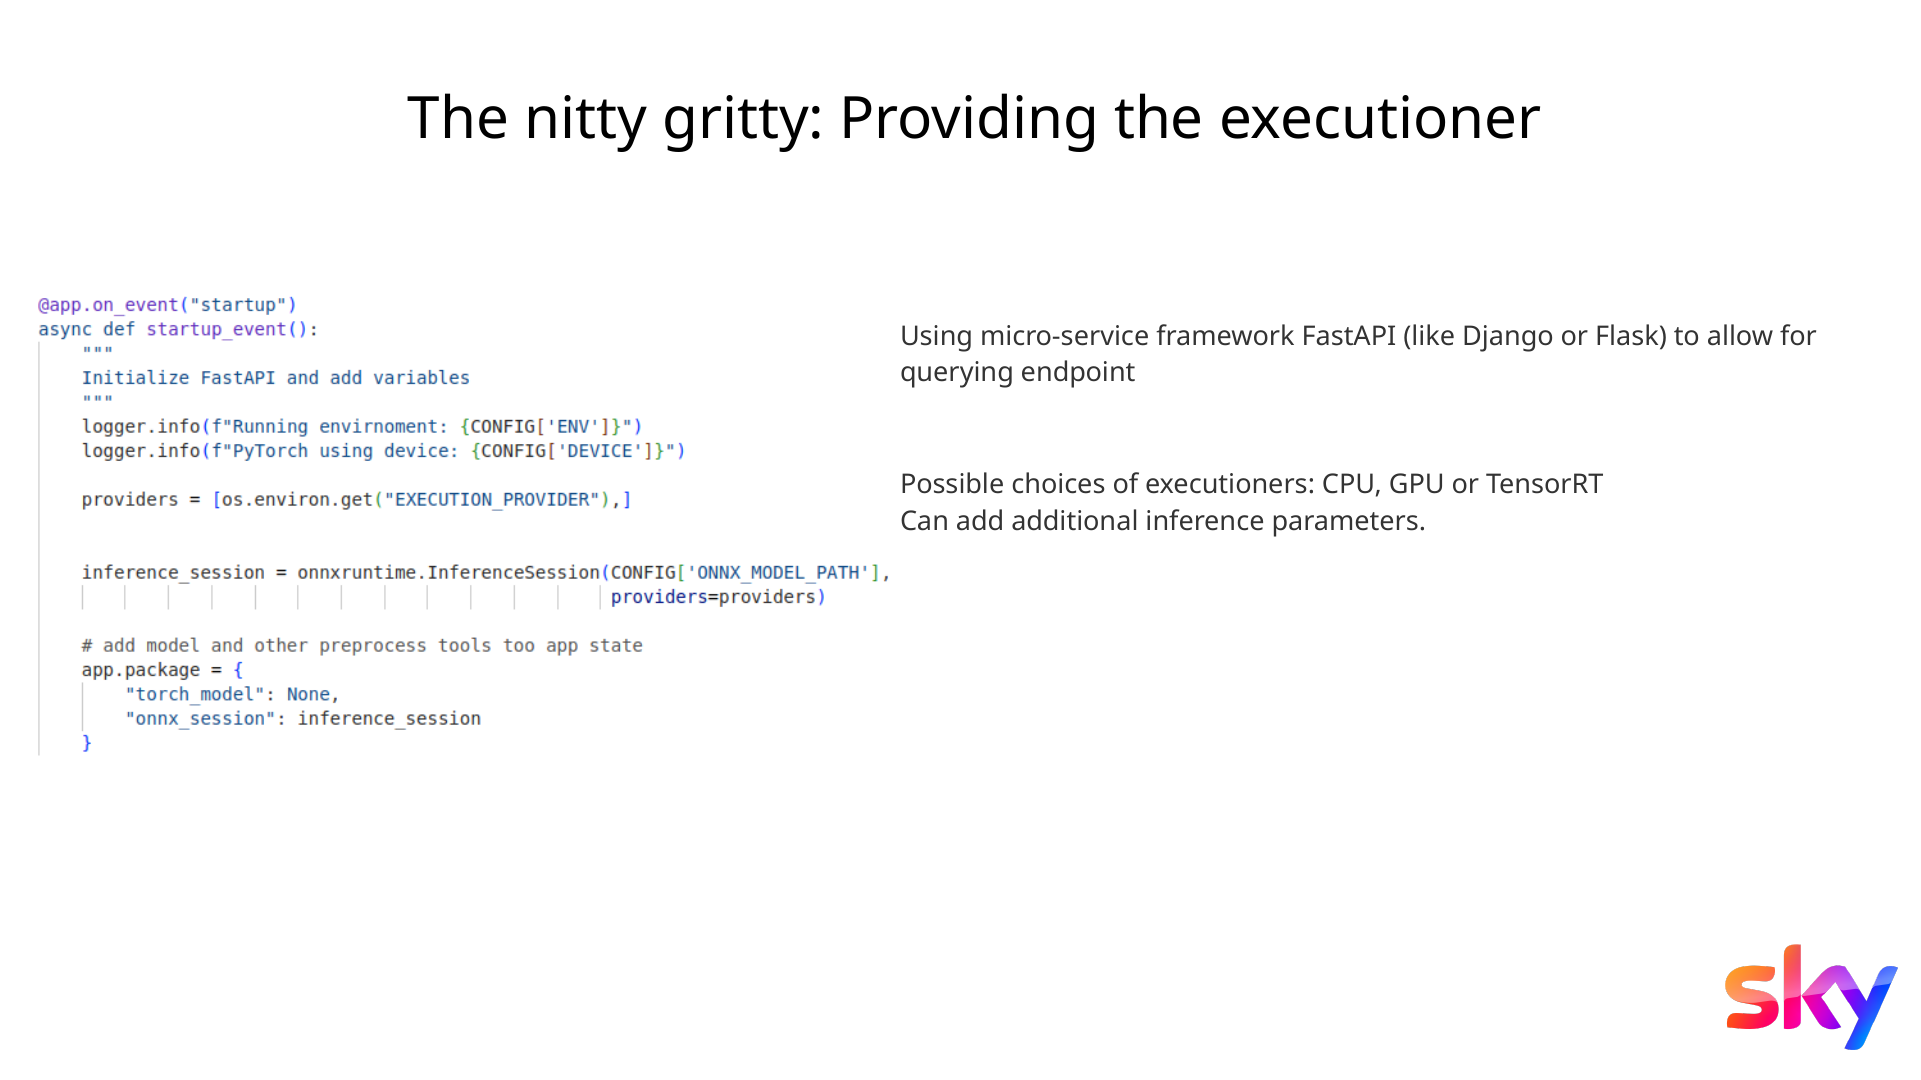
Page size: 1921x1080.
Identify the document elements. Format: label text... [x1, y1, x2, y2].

title The nitty gritty: Providing the executioner [112, 38, 1837, 151]
picture [1725, 944, 1898, 1051]
title Possible choices of executioners: CPU, GPU or TensorRT Can add additional inference parameters. [900, 448, 1838, 555]
picture [32, 274, 897, 763]
title Using micro-service framework FastAPI (like Django or Flask) to allow for querying endpoint [900, 300, 1838, 407]
